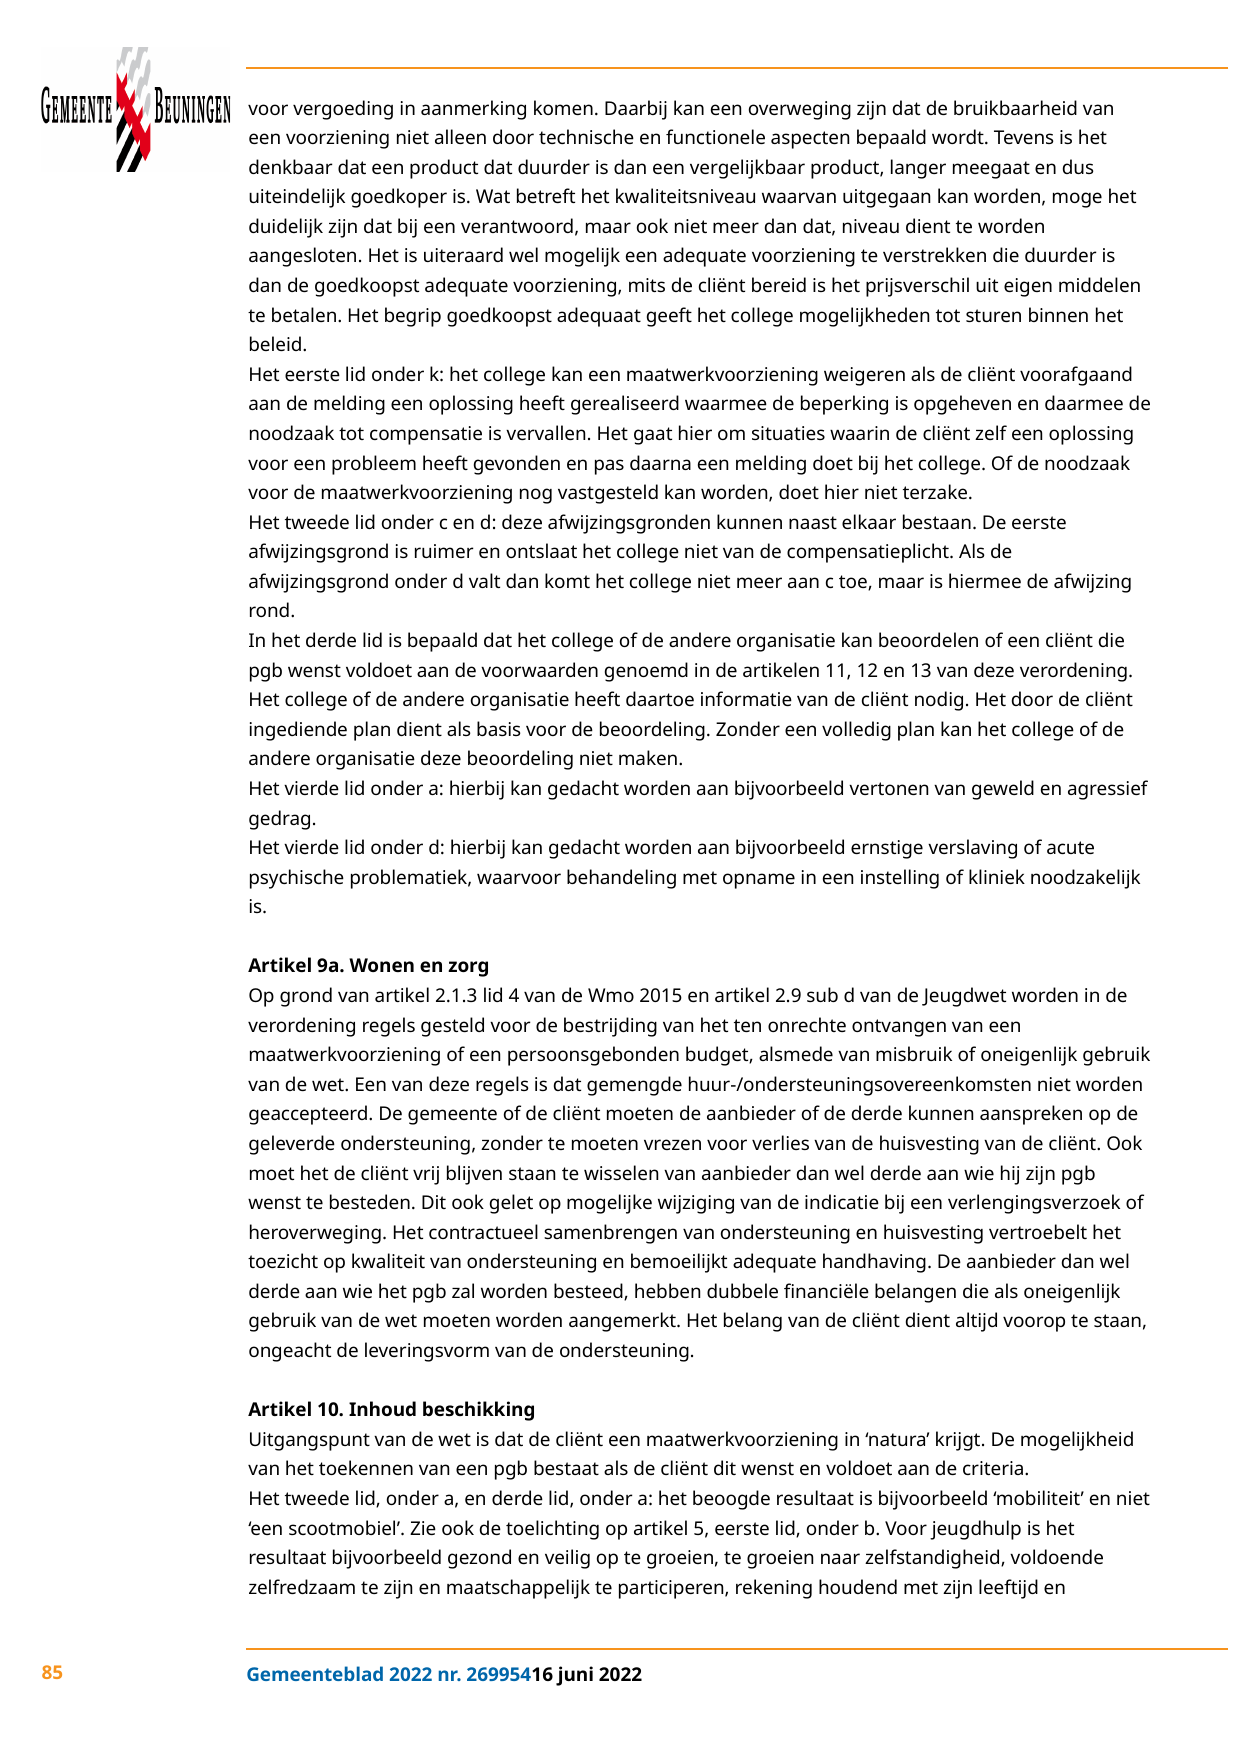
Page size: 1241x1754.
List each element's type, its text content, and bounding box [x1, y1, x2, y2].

text voor vergoeding in aanmerking komen. Daarbij kan een overweging zijn dat de bruikbaarheid van een voorziening niet alleen door technische en functionele aspecten bepaald wordt. Tevens is het denkbaar dat een product dat duurder is dan een vergelijkbaar product, langer meegaat en dus uiteindelijk goedkoper is. Wat betreft het kwaliteitsniveau waarvan uitgegaan kan worden, moge het duidelijk zijn dat bij een verantwoord, maar ook niet meer dan dat, niveau dient te worden aangesloten. Het is uiteraard wel mogelijk een adequate voorziening te verstrekken die duurder is dan de goedkoopst adequate voorziening, mits de cliënt bereid is het prijsverschil uit eigen middelen te betalen. Het begrip goedkoopst adequaat geeft het college mogelijkheden tot sturen binnen het beleid. [248, 95, 1152, 357]
text Het vierde lid onder d: hierbij kan gedacht worden aan bijvoorbeeld ernstige verslaving of acute psychische problematiek, waarvoor behandeling met opname in een instelling of kliniek noodzakelijk is. [248, 834, 1152, 919]
text Op grond van artikel 2.1.3 lid 4 van de Wmo 2015 en artikel 2.9 sub d van de Jeugdwet worden in de verordening regels gesteld voor de bestrijding van het ten onrechte ontvangen van een maatwerkvoorziening of een persoonsgebonden budget, alsmede van misbruik of oneigenlijk gebruik van de wet. Een van deze regels is dat gemengde huur-/ondersteuningsovereenkomsten niet worden geaccepteerd. De gemeente of de cliënt moeten de aanbieder of de derde kunnen aanspreken op de geleverde ondersteuning, zonder te moeten vrezen voor verlies van de huisvesting van de cliënt. Ook moet het de cliënt vrij blijven staan te wisselen van aanbieder dan wel derde aan wie hij zijn pgb wenst te besteden. Dit ook gelet op mogelijke wijziging van de indicatie bij een verlengingsverzoek of heroverweging. Het contractueel samenbrengen van ondersteuning en huisvesting vertroebelt het toezicht op kwaliteit van ondersteuning en bemoeilijkt adequate handhaving. De aanbieder dan wel derde aan wie het pgb zal worden besteed, hebben dubbele financiële belangen die als oneigenlijk gebruik van de wet moeten worden aangemerkt. Het belang van de cliënt dient altijd voorop te staan, ongeacht de leveringsvorm van de ondersteuning. [248, 982, 1152, 1363]
text In het derde lid is bepaald dat het college of de andere organisatie kan beoordelen of een cliënt die pgb wenst voldoet aan de voorwaarden genoemd in de artikelen 11, 12 en 13 van deze verordening. Het college of de andere organisatie heeft daartoe informatie van de cliënt nodig. Het door de cliënt ingediende plan dient als basis voor de beoordeling. Zonder een volledig plan kan het college of de andere organisatie deze beoordeling niet maken. [248, 627, 1152, 771]
text Artikel 10. Inhoud beschikking [248, 1396, 1152, 1422]
text Het tweede lid onder c en d: deze afwijzingsgronden kunnen naast elkaar bestaan. De eerste afwijzingsgrond is ruimer en ontslaat het college niet van de compensatieplicht. Als de afwijzingsgrond onder d valt dan komt het college niet meer aan c toe, maar is hiermee de afwijzing rond. [248, 509, 1152, 623]
text Het vierde lid onder a: hierbij kan gedacht worden aan bijvoorbeeld vertonen van geweld en agressief gedrag. [248, 775, 1152, 831]
text Het tweede lid, onder a, en derde lid, onder a: het beoogde resultaat is bijvoorbeeld ‘mobiliteit’ en niet ‘een scootmobiel’. Zie ook de toelichting op artikel 5, eerste lid, onder b. Voor jeugdhulp is het resultaat bijvoorbeeld gezond en veilig op te groeien, te groeien naar zelfstandigheid, voldoende zelfredzaam te zijn en maatschappelijk te participeren, rekening houdend met zijn leeftijd en [248, 1485, 1152, 1600]
picture [41, 47, 231, 172]
text Het eerste lid onder k: het college kan een maatwerkvoorziening weigeren als de cliënt voorafgaand aan de melding een oplossing heeft gerealiseerd waarmee de beperking is opgeheven en daarmee de noodzaak tot compensatie is vervallen. Het gaat hier om situaties waarin de cliënt zelf een oplossing voor een probleem heeft gevonden en pas daarna een melding doet bij het college. Of de noodzaak voor de maatwerkvoorziening nog vastgesteld kan worden, doet hier niet terzake. [248, 361, 1152, 505]
text Uitgangspunt van de wet is dat de cliënt een maatwerkvoorziening in ‘natura’ krijgt. De mogelijkheid van het toekennen van een pgb bestaat als de cliënt dit wenst en voldoet aan de criteria. [248, 1426, 1152, 1481]
text Artikel 9a. Wonen en zorg [248, 953, 1152, 978]
